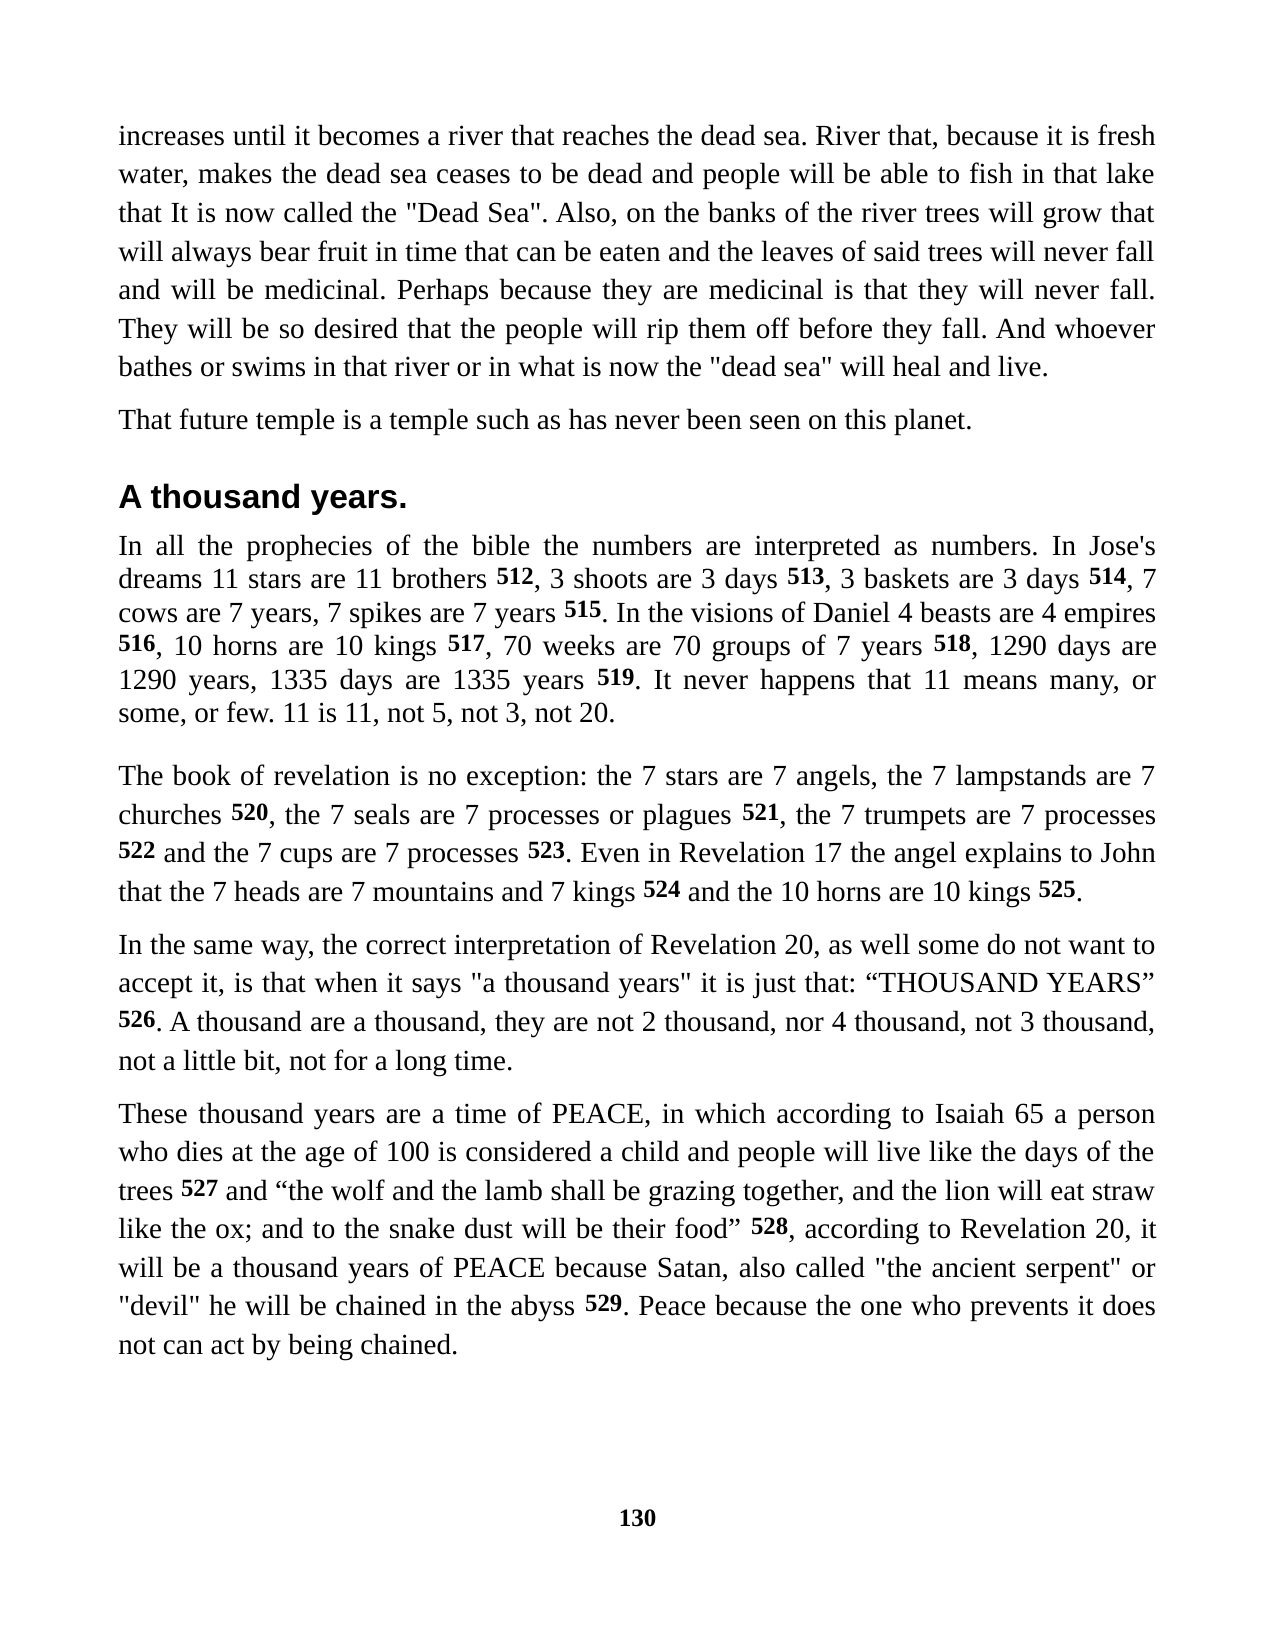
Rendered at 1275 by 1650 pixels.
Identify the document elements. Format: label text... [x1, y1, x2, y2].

text These thousand years are a time of PEACE, in which according to Isaiah 65 a person who dies at the age of 100 is considered a child and people will live like the days of the trees and “the wolf and the lamb shall be grazing together, and the lion will eat straw like the ox; and to the snake dust will be their food” , according to Revelation 20, it will be a thousand years of PEACE because Satan, also called "the ancient serpent" or "devil" he will be chained in the abyss . Peace because the one who prevents it does not can act by being chained. [118, 1096, 1157, 1361]
text increases until it becomes a river that reaches the dead sea. River that, because it is fresh water, makes the dead sea ceases to be dead and people will be able to fish in that lake that It is now called the "Dead Sea". Also, on the banks of the river trees will grow that will always bear fruit in time that can be eaten and the leaves of said trees will never fall and will be medicinal. Perhaps because they are medicinal is that they will never fall. They will be so desired that the people will rip them off before they fall. And whoever bathes or swims in that river or in what is now the "dead sea" will heal and live. [118, 118, 1157, 383]
text That future temple is a temple such as has never been seen on this planet. [118, 402, 1157, 436]
text The book of revelation is no exception: the 7 stars are 7 angels, the 7 lampstands are 7 churches , the 7 seals are 7 processes or plagues , the 7 trumpets are 7 processes and the 7 cups are 7 processes . Even in Revelation 17 the angel explains to John that the 7 heads are 7 mountains and 7 kings and the 10 horns are 10 kings . [118, 758, 1157, 907]
text In all the prophecies of the bible the numbers are interpreted as numbers. In Jose's dreams 11 stars are 11 brothers , 3 shoots are 3 days , 3 baskets are 3 days , 7 cows are 7 years, 7 spikes are 7 years . In the visions of Daniel 4 beasts are 4 empires , 10 horns are 10 kings , 70 weeks are 70 groups of 7 years , 1290 days are 1290 years, 1335 days are 1335 years . It never happens that 11 means many, or some, or few. 11 is 11, not 5, not 3, not 20. [118, 528, 1157, 729]
text In the same way, the correct interpretation of Revelation 20, as well some do not want to accept it, is that when it says "a thousand years" it is just that: “THOUSAND YEARS” . A thousand are a thousand, they are not 2 thousand, nor 4 thousand, not 3 thousand, not a little bit, not for a long time. [118, 927, 1157, 1076]
subtitle A thousand years. [118, 476, 1157, 515]
